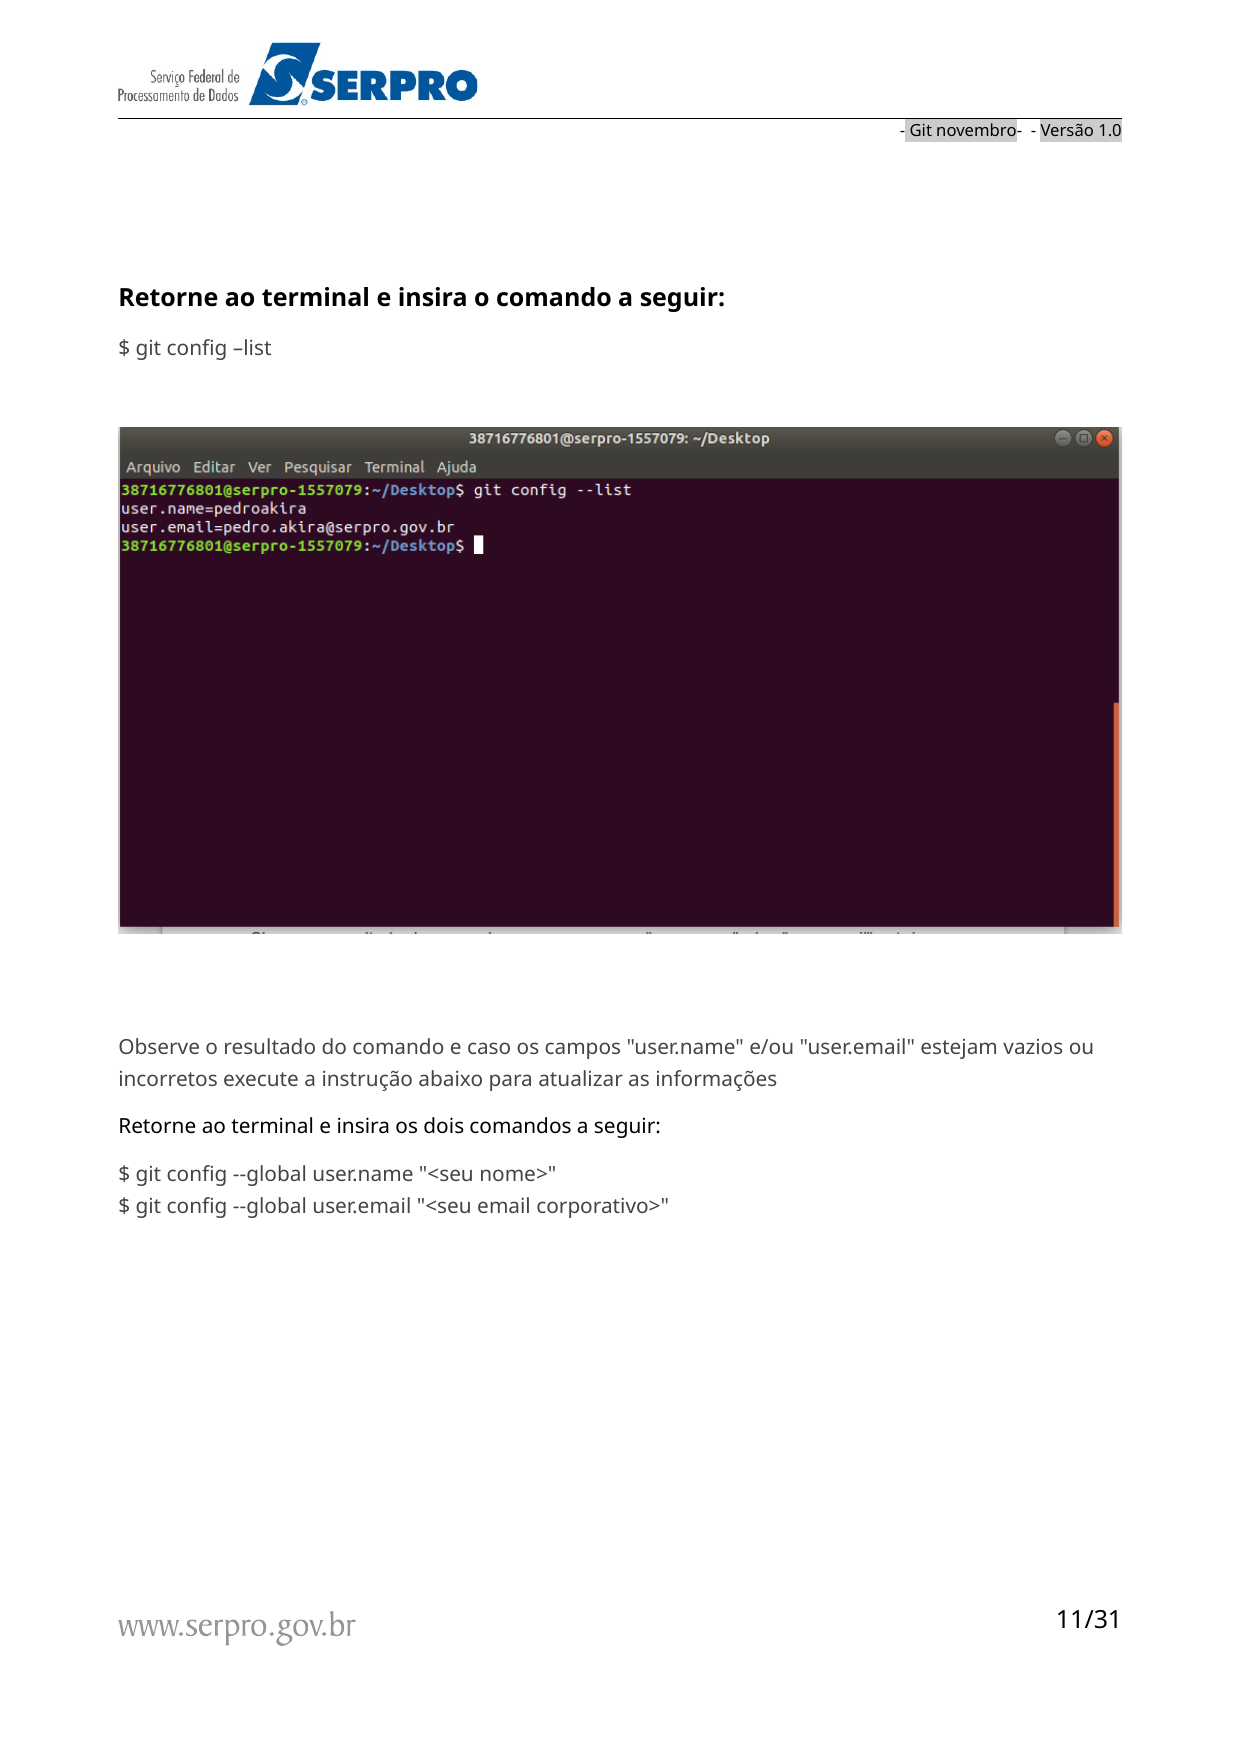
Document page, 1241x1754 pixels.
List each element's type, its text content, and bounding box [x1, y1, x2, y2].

text Observe o resultado do comando e caso os campos "user.name" e/ou "user.email" estejam vazios ou incorretos execute a instrução abaixo para atualizar as informações [118, 1032, 1122, 1093]
text Retorne ao terminal e insira os dois comandos a seguir: [118, 1112, 1122, 1140]
text Retorne ao terminal e insira o comando a seguir: [118, 279, 1122, 313]
picture [118, 427, 1123, 934]
text $ git config –list [118, 333, 1122, 361]
text $ git config --global user.name "<seu nome>" $ git config --global user.email "<seu email corporativo>" [118, 1159, 1122, 1220]
picture [118, 41, 478, 106]
